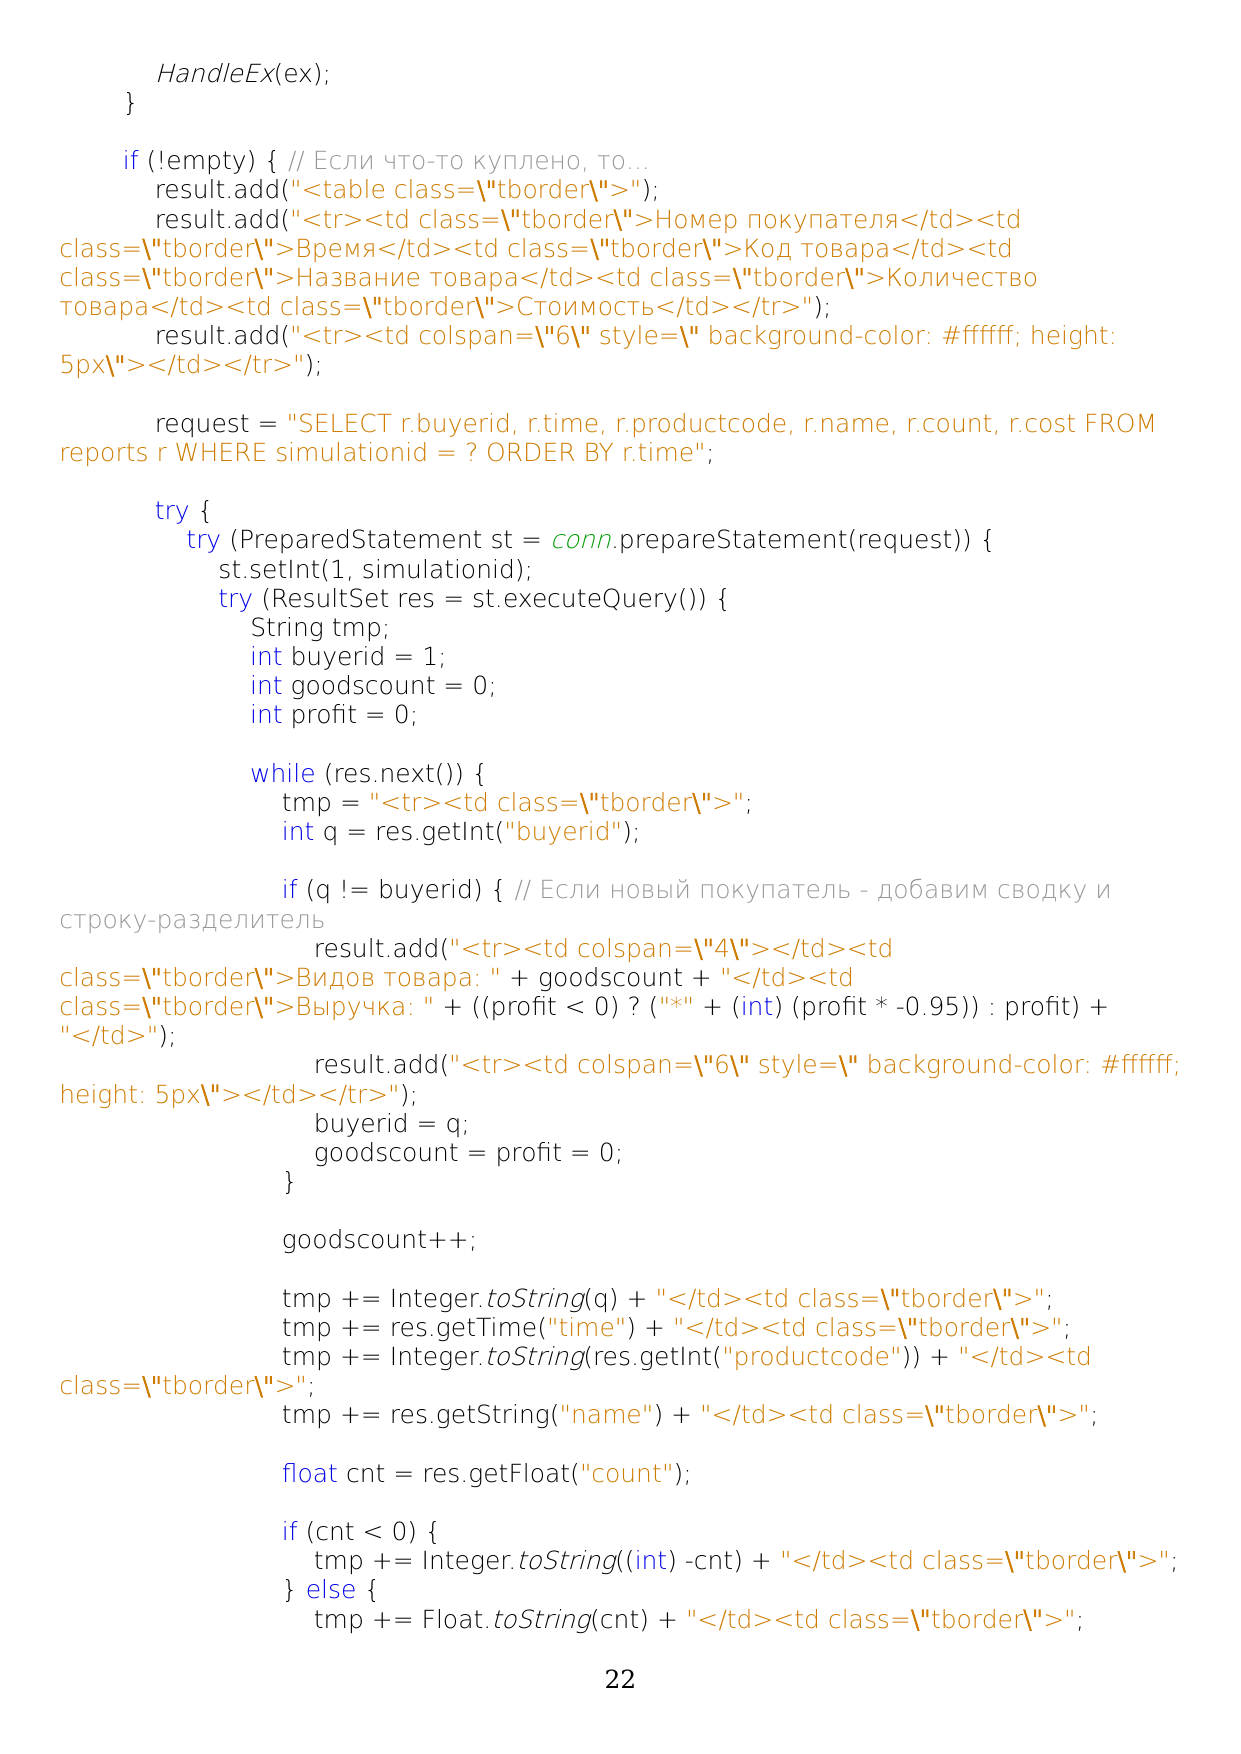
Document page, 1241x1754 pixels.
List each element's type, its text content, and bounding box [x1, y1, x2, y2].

text int goodscount = 0; [59, 672, 1181, 701]
text float cnt = res.getFloat("count"); [59, 1459, 1181, 1488]
text goodscount = profit = 0; [59, 1138, 1181, 1167]
text if (!empty) { // Если что-то куплено, то... [59, 147, 1181, 176]
text result.add("<tr><td class=\"tborder\">Номер покупателя</td><td class=\"tborder\">Время</td><td class=\"tborder\">Код товара</td><td class=\"tborder\">Название товара</td><td class=\"tborder\">Количество товара</td><td class=\"tborder\">Стоимость</td></tr>"); [59, 205, 1181, 322]
text } [59, 88, 1181, 117]
text result.add("<table class=\"tborder\">"); [59, 176, 1181, 205]
text int buyerid = 1; [59, 642, 1181, 672]
text try (PreparedStatement st = conn.prepareStatement(request)) { [59, 526, 1181, 555]
text result.add("<tr><td colspan=\"6\" style=\" background-color: #ffffff; height: 5px\"></td></tr>"); [59, 322, 1181, 380]
text if (cnt < 0) { [59, 1517, 1181, 1547]
text String tmp; [59, 613, 1181, 642]
text tmp += Integer.toString((int) -cnt) + "</td><td class=\"tborder\">"; [59, 1547, 1181, 1576]
text try (ResultSet res = st.executeQuery()) { [59, 584, 1181, 613]
text try { [59, 497, 1181, 526]
text int profit = 0; [59, 701, 1181, 730]
text tmp += Integer.toString(q) + "</td><td class=\"tborder\">"; [59, 1284, 1181, 1313]
text if (q != buyerid) { // Если новый покупатель - добавим сводку и строку-разделитель [59, 876, 1181, 934]
text while (res.next()) { [59, 759, 1181, 788]
text result.add("<tr><td colspan=\"6\" style=\" background-color: #ffffff; height: 5px\"></td></tr>"); [59, 1051, 1181, 1109]
text result.add("<tr><td colspan=\"4\"></td><td class=\"tborder\">Видов товара: " + goodscount + "</td><td class=\"tborder\">Выручка: " + ((profit < 0) ? ("*" + (int) (profit * -0.95)) : profit) + "</td>"); [59, 934, 1181, 1051]
text } [59, 1167, 1181, 1197]
text tmp += res.getString("name") + "</td><td class=\"tborder\">"; [59, 1401, 1181, 1430]
text tmp += Integer.toString(res.getInt("productcode")) + "</td><td class=\"tborder\">"; [59, 1342, 1181, 1401]
text tmp += res.getTime("time") + "</td><td class=\"tborder\">"; [59, 1313, 1181, 1342]
text buyerid = q; [59, 1109, 1181, 1138]
text } else { [59, 1576, 1181, 1605]
text goodscount++; [59, 1226, 1181, 1255]
text st.setInt(1, simulationid); [59, 555, 1181, 584]
text int q = res.getInt("buyerid"); [59, 817, 1181, 847]
text HandleEx(ex); [59, 59, 1181, 88]
text request = "SELECT r.buyerid, r.time, r.productcode, r.name, r.count, r.cost FROM reports r WHERE simulationid = ? ORDER BY r.time"; [59, 409, 1181, 467]
text tmp += Float.toString(cnt) + "</td><td class=\"tborder\">"; [59, 1605, 1181, 1634]
text tmp = "<tr><td class=\"tborder\">"; [59, 788, 1181, 817]
